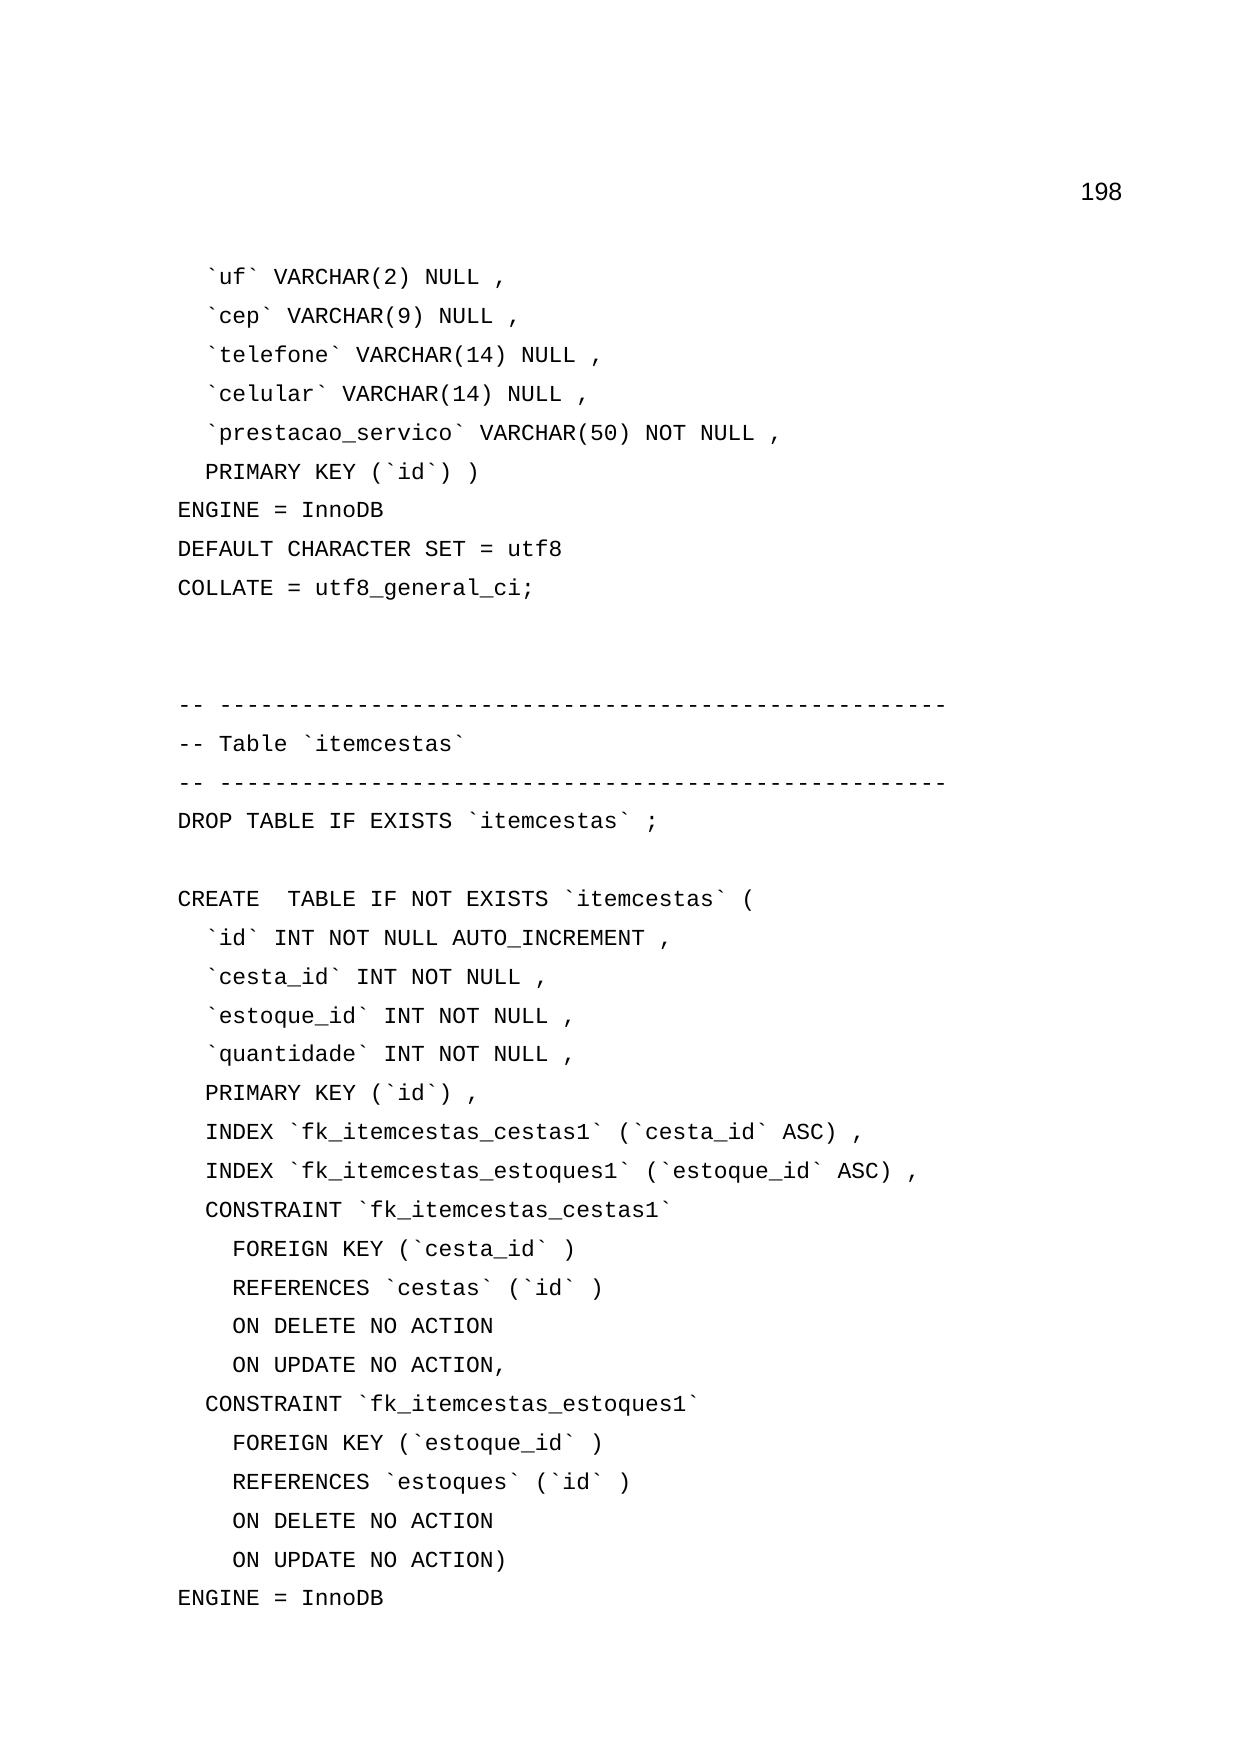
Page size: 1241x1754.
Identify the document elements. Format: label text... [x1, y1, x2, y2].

text ENGINE = InnoDB [177, 1587, 1122, 1613]
text ON DELETE NO ACTION [177, 1315, 1122, 1341]
text `telefone` VARCHAR(14) NULL , [177, 343, 1122, 369]
text CREATE TABLE IF NOT EXISTS `itemcestas` ( [177, 887, 1122, 913]
text -- Table `itemcestas` [177, 732, 1122, 758]
text `estoque_id` INT NOT NULL , [177, 1004, 1122, 1030]
text REFERENCES `estoques` (`id` ) [177, 1470, 1122, 1496]
text `uf` VARCHAR(2) NULL , [177, 266, 1122, 292]
text INDEX `fk_itemcestas_cestas1` (`cesta_id` ASC) , [177, 1121, 1122, 1146]
text PRIMARY KEY (`id`) ) [177, 460, 1122, 486]
text -- ----------------------------------------------------- [177, 771, 1122, 797]
text COLLATE = utf8_general_ci; [177, 577, 1122, 602]
text CONSTRAINT `fk_itemcestas_cestas1` [177, 1198, 1122, 1224]
text FOREIGN KEY (`estoque_id` ) [177, 1431, 1122, 1457]
text FOREIGN KEY (`cesta_id` ) [177, 1237, 1122, 1263]
text DROP TABLE IF EXISTS `itemcestas` ; [177, 810, 1122, 836]
text PRIMARY KEY (`id`) , [177, 1082, 1122, 1108]
text REFERENCES `cestas` (`id` ) [177, 1276, 1122, 1302]
text `id` INT NOT NULL AUTO_INCREMENT , [177, 926, 1122, 952]
text `cep` VARCHAR(9) NULL , [177, 304, 1122, 331]
text `quantidade` INT NOT NULL , [177, 1043, 1122, 1069]
text `prestacao_servico` VARCHAR(50) NOT NULL , [177, 421, 1122, 447]
text CONSTRAINT `fk_itemcestas_estoques1` [177, 1392, 1122, 1418]
text ENGINE = InnoDB [177, 499, 1122, 525]
text ON DELETE NO ACTION [177, 1509, 1122, 1535]
text -- ----------------------------------------------------- [177, 693, 1122, 719]
text `cesta_id` INT NOT NULL , [177, 965, 1122, 991]
text INDEX `fk_itemcestas_estoques1` (`estoque_id` ASC) , [177, 1159, 1122, 1185]
text ON UPDATE NO ACTION, [177, 1354, 1122, 1379]
text ON UPDATE NO ACTION) [177, 1548, 1122, 1574]
text `celular` VARCHAR(14) NULL , [177, 382, 1122, 408]
text DEFAULT CHARACTER SET = utf8 [177, 538, 1122, 564]
